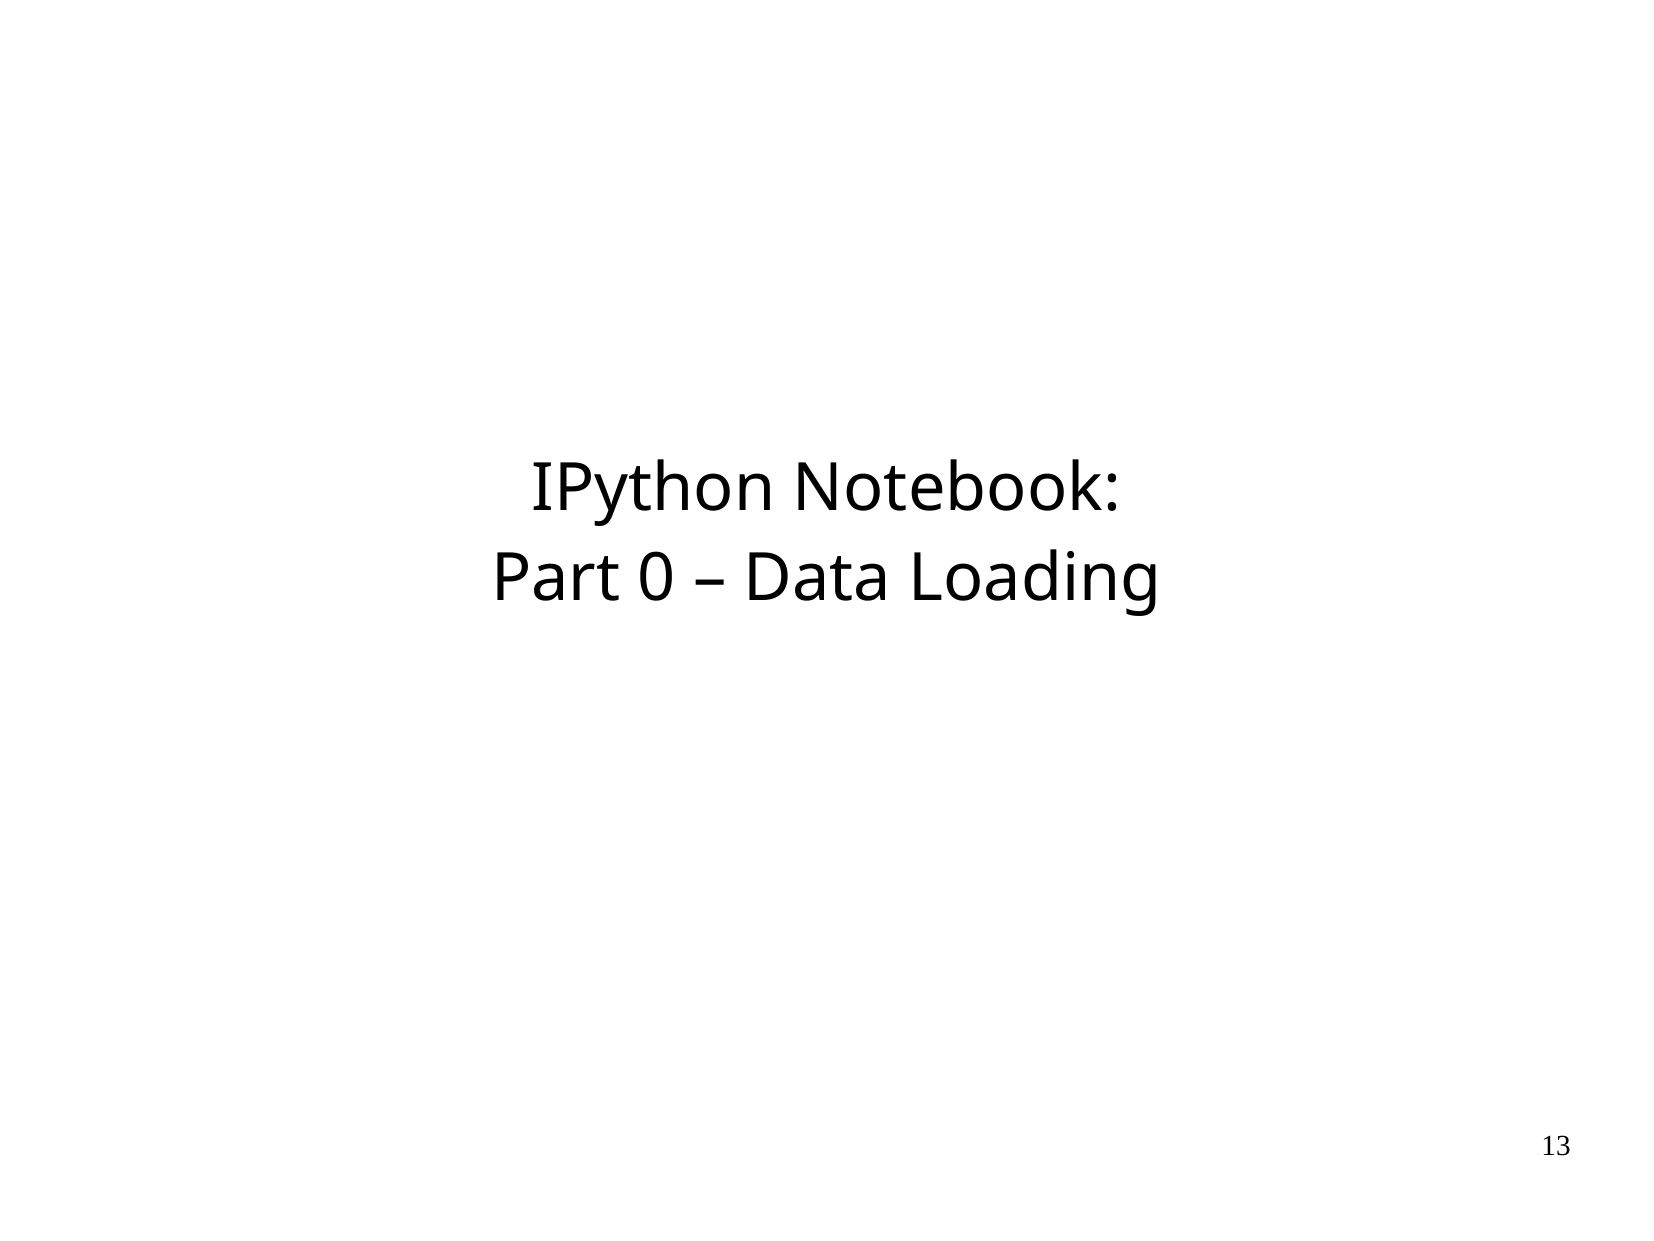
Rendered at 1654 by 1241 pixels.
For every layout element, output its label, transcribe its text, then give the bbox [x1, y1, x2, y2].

subtitle IPython Notebook: Part 0 – Data Loading [82, 49, 1571, 1010]
